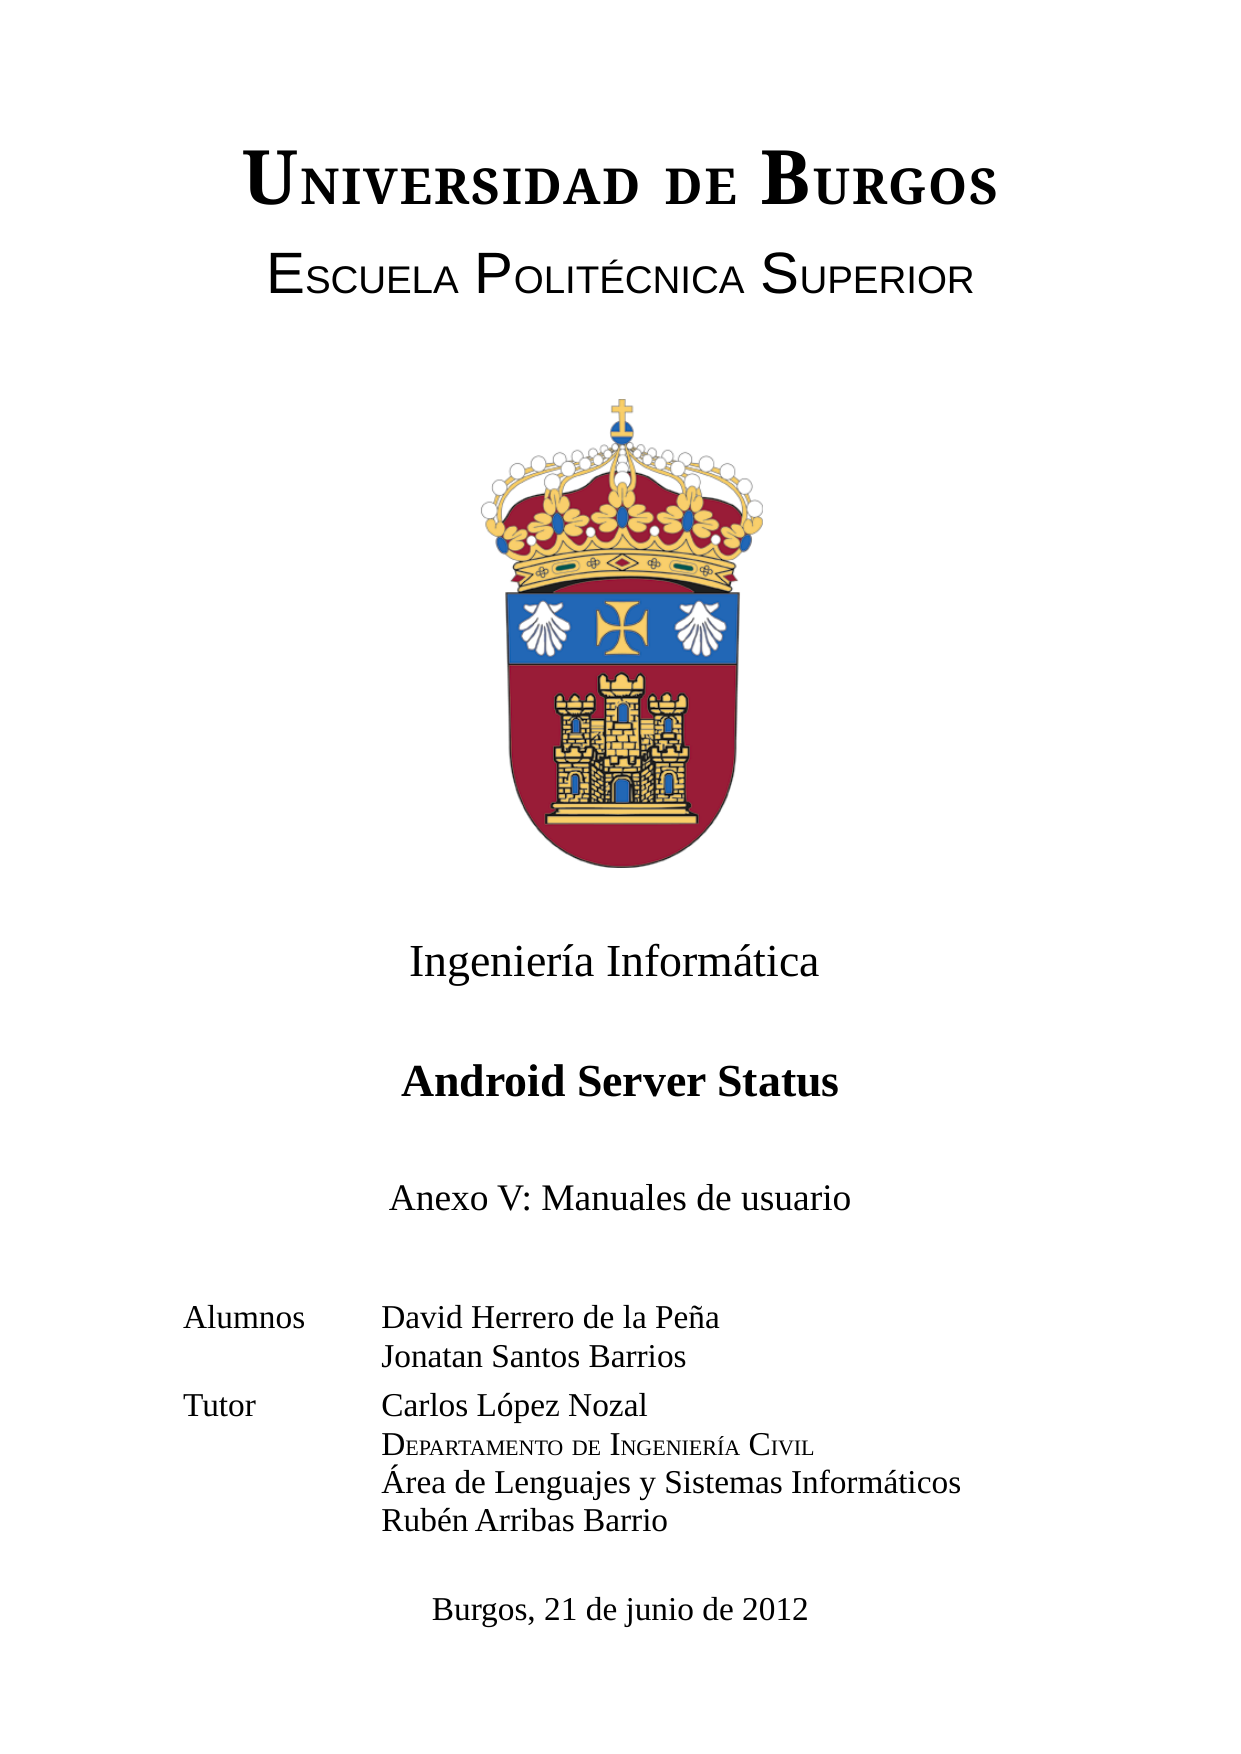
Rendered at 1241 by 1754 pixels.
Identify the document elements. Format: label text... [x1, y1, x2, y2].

table_cell David Herrero de la Peña Jonatan Santos Barrios [375, 1292, 1063, 1380]
table_cell Burgos, 21 de junio de 2012 [177, 1545, 1063, 1633]
table_cell Alumnos [177, 1292, 375, 1380]
table_header Universidad de Burgos Escuela Politécnica Superior [177, 118, 1063, 365]
table_cell Tutor [177, 1380, 375, 1545]
table_cell Carlos López Nozal Departamento de Ingeniería Civil Área de Lenguajes y Sistemas Informáticos Rubén Arribas Barrio [375, 1380, 1063, 1545]
table_cell Ingeniería Informática Android Server Status Anexo V: Manuales de usuario [177, 365, 1063, 1292]
picture [387, 399, 857, 868]
